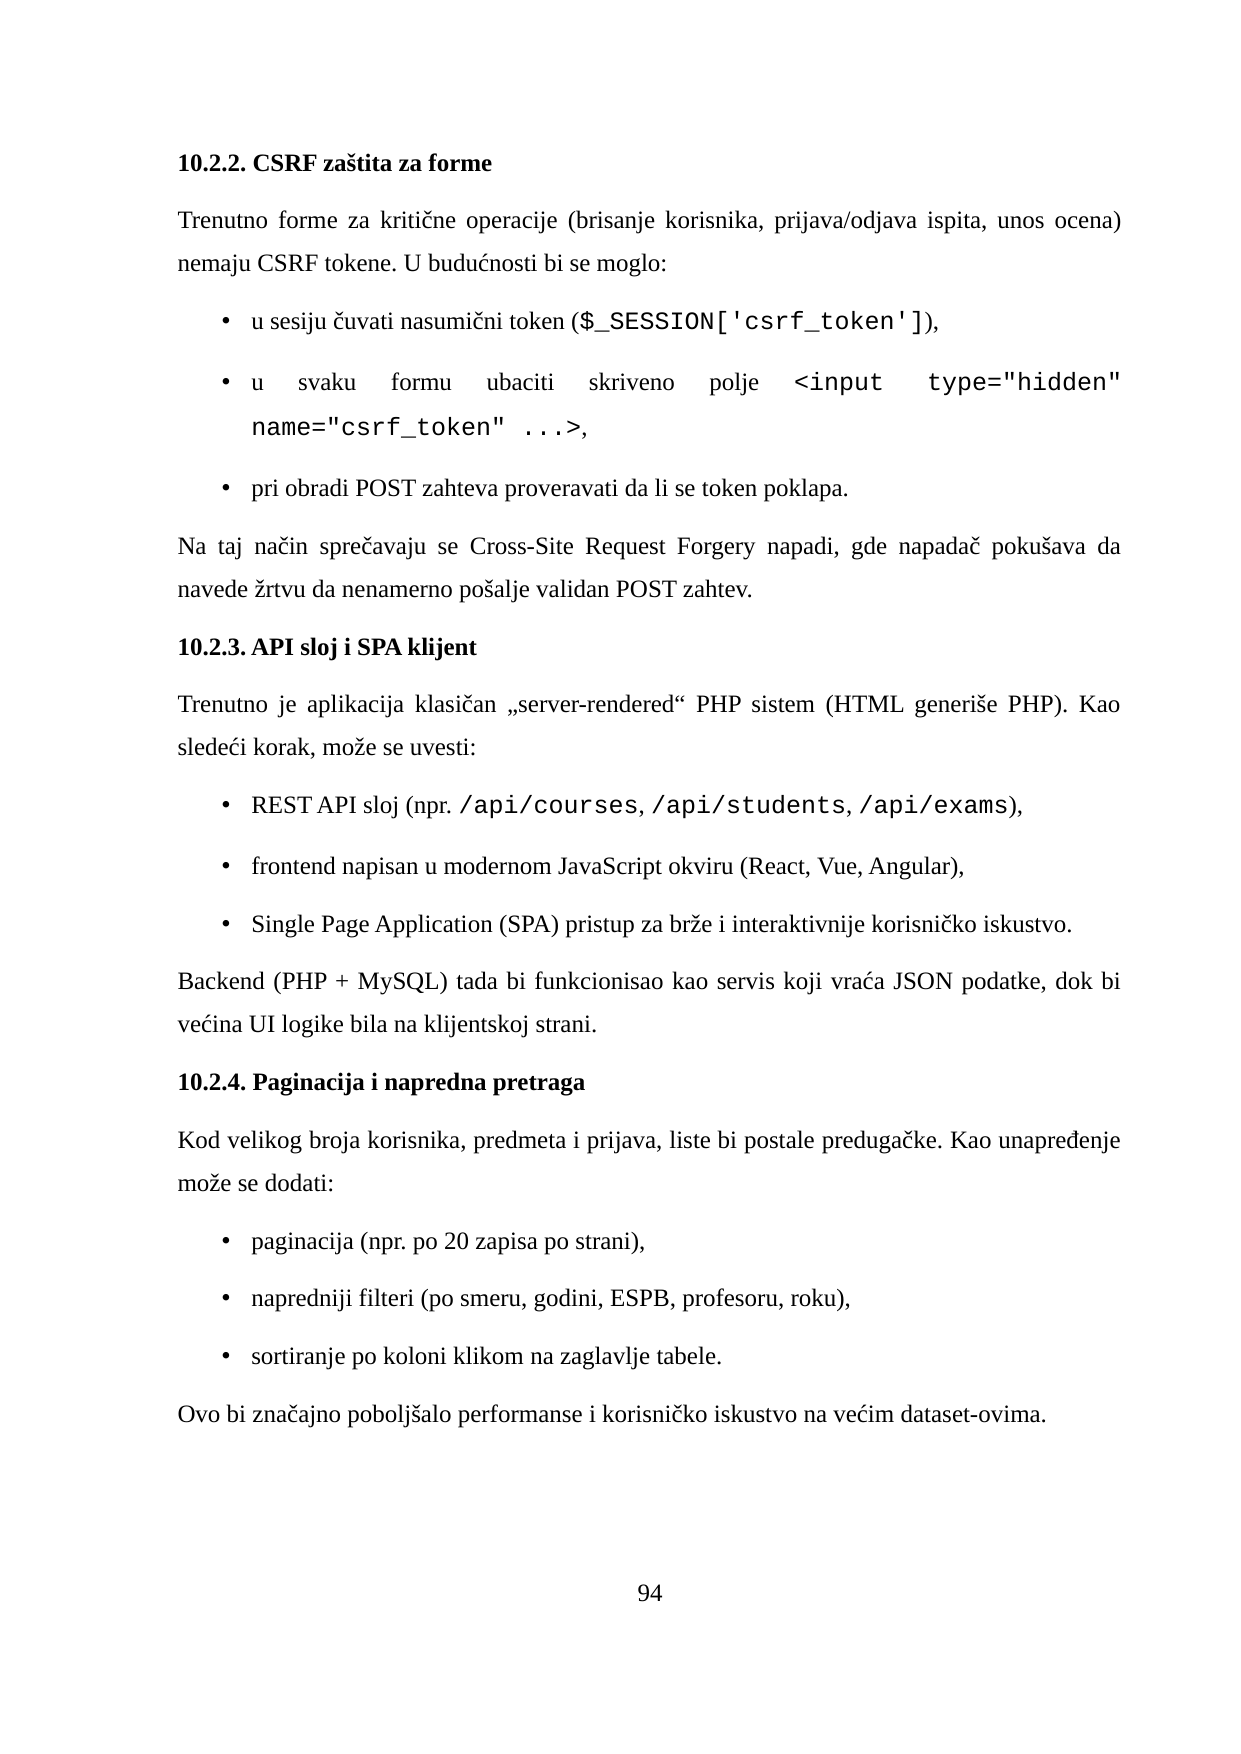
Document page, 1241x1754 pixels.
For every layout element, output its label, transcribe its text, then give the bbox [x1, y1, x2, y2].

text Trenutno forme za kritične operacije (brisanje korisnika, prijava/odjava ispita, unos ocena) nemaju CSRF tokene. U budućnosti bi se moglo: [177, 205, 1122, 277]
list frontend napisan u modernom JavaScript okviru (React, Vue, Angular), [222, 851, 1122, 880]
text Ovo bi značajno poboljšalo performanse i korisničko iskustvo na većim dataset-ovima. [177, 1399, 1122, 1428]
list paginacija (npr. po 20 zapisa po strani), [222, 1226, 1122, 1254]
text Na taj način sprečavaju se Cross-Site Request Forgery napadi, gde napadač pokušava da navede žrtvu da nenamerno pošalje validan POST zahtev. [177, 531, 1122, 603]
list Single Page Application (SPA) pristup za brže i interaktivnije korisničko iskustvo. [222, 909, 1122, 937]
text Backend (PHP + MySQL) tada bi funkcionisao kao servis koji vraća JSON podatke, dok bi većina UI logike bila na klijentskoj strani. [177, 966, 1122, 1038]
text Trenutno je aplikacija klasičan „server-rendered“ PHP sistem (HTML generiše PHP). Kao sledeći korak, može se uvesti: [177, 689, 1122, 761]
list REST API sloj (npr. /api/courses, /api/students, /api/exams), [222, 790, 1122, 821]
list u svaku formu ubaciti skriveno polje <input type="hidden" name="csrf_token" ...>, [222, 367, 1122, 443]
subtitle 10.2.4. Paginacija i napredna pretraga [177, 1067, 1122, 1096]
list napredniji filteri (po smeru, godini, ESPB, profesoru, roku), [222, 1283, 1122, 1312]
list pri obradi POST zahteva proveravati da li se token poklapa. [222, 473, 1122, 502]
subtitle 10.2.3. API sloj i SPA klijent [177, 632, 1122, 660]
subtitle 10.2.2. CSRF zaštita za forme [177, 148, 1122, 176]
list sortiranje po koloni klikom na zaglavlje tabele. [222, 1341, 1122, 1370]
text Kod velikog broja korisnika, predmeta i prijava, liste bi postale predugačke. Kao unapređenje može se dodati: [177, 1125, 1122, 1197]
list u sesiju čuvati nasumični token ($_SESSION['csrf_token']), [222, 306, 1122, 337]
